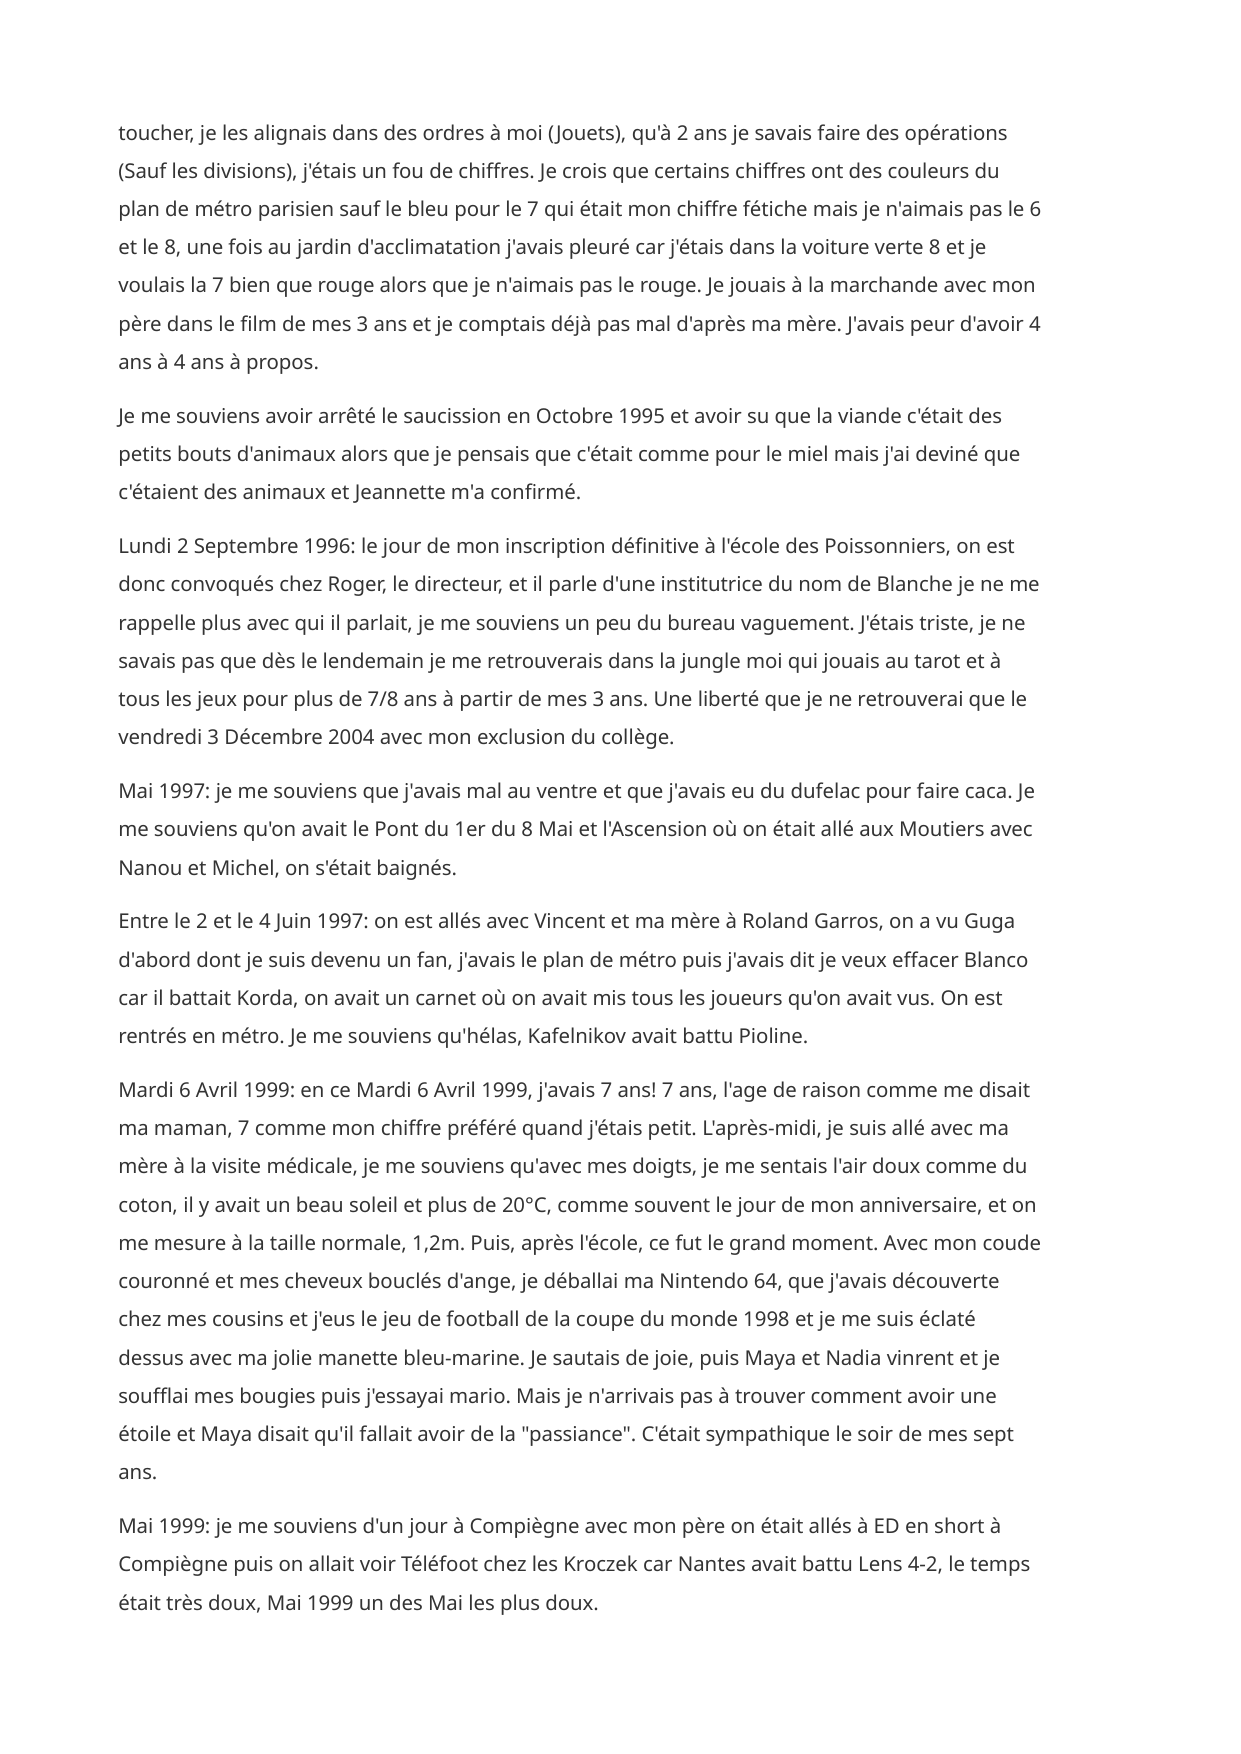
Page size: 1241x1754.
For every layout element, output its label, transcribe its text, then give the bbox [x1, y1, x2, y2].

list Mardi 6 Avril 1999: en ce Mardi 6 Avril 1999, j'avais 7 ans! 7 ans, l'age de raison comme me disait ma maman, 7 comme mon chiffre préféré quand j'étais petit. L'après-midi, je suis allé avec ma mère à la visite médicale, je me souviens qu'avec mes doigts, je me sentais l'air doux comme du coton, il y avait un beau soleil et plus de 20°C, comme souvent le jour de mon anniversaire, et on me mesure à la taille normale, 1,2m. Puis, après l'école, ce fut le grand moment. Avec mon coude couronné et mes cheveux bouclés d'ange, je déballai ma Nintendo 64, que j'avais découverte chez mes cousins et j'eus le jeu de football de la coupe du monde 1998 et je me suis éclaté dessus avec ma jolie manette bleu-marine. Je sautais de joie, puis Maya et Nadia vinrent et je soufflai mes bougies puis j'essayai mario. Mais je n'arrivais pas à trouver comment avoir une étoile et Maya disait qu'il fallait avoir de la "passiance". C'était sympathique le soir de mes sept ans. [118, 1076, 1044, 1486]
list Lundi 2 Septembre 1996: le jour de mon inscription définitive à l'école des Poissonniers, on est donc convoqués chez Roger, le directeur, et il parle d'une institutrice du nom de Blanche je ne me rappelle plus avec qui il parlait, je me souviens un peu du bureau vaguement. J'étais triste, je ne savais pas que dès le lendemain je me retrouverais dans la jungle moi qui jouais au tarot et à tous les jeux pour plus de 7/8 ans à partir de mes 3 ans. Une liberté que je ne retrouverai que le vendredi 3 Décembre 2004 avec mon exclusion du collège. [118, 532, 1044, 751]
list Mai 1999: je me souviens d'un jour à Compiègne avec mon père on était allés à ED en short à Compiègne puis on allait voir Téléfoot chez les Kroczek car Nantes avait battu Lens 4-2, le temps était très doux, Mai 1999 un des Mai les plus doux. [118, 1512, 1044, 1616]
list Je me souviens avoir arrêté le saucission en Octobre 1995 et avoir su que la viande c'était des petits bouts d'animaux alors que je pensais que c'était comme pour le miel mais j'ai deviné que c'étaient des animaux et Jeannette m'a confirmé. [118, 401, 1044, 506]
list Entre le 2 et le 4 Juin 1997: on est allés avec Vincent et ma mère à Roland Garros, on a vu Guga d'abord dont je suis devenu un fan, j'avais le plan de métro puis j'avais dit je veux effacer Blanco car il battait Korda, on avait un carnet où on avait mis tous les joueurs qu'on avait vus. On est rentrés en métro. Je me souviens qu'hélas, Kafelnikov avait battu Pioline. [118, 907, 1044, 1049]
list toucher, je les alignais dans des ordres à moi (Jouets), qu'à 2 ans je savais faire des opérations (Sauf les divisions), j'étais un fou de chiffres. Je crois que certains chiffres ont des couleurs du plan de métro parisien sauf le bleu pour le 7 qui était mon chiffre fétiche mais je n'aimais pas le 6 et le 8, une fois au jardin d'acclimatation j'avais pleuré car j'étais dans la voiture verte 8 et je voulais la 7 bien que rouge alors que je n'aimais pas le rouge. Je jouais à la marchande avec mon père dans le film de mes 3 ans et je comptais déjà pas mal d'après ma mère. J'avais peur d'avoir 4 ans à 4 ans à propos. [118, 118, 1044, 375]
list Mai 1997: je me souviens que j'avais mal au ventre et que j'avais eu du dufelac pour faire caca. Je me souviens qu'on avait le Pont du 1er du 8 Mai et l'Ascension où on était allé aux Moutiers avec Nanou et Michel, on s'était baignés. [118, 777, 1044, 881]
